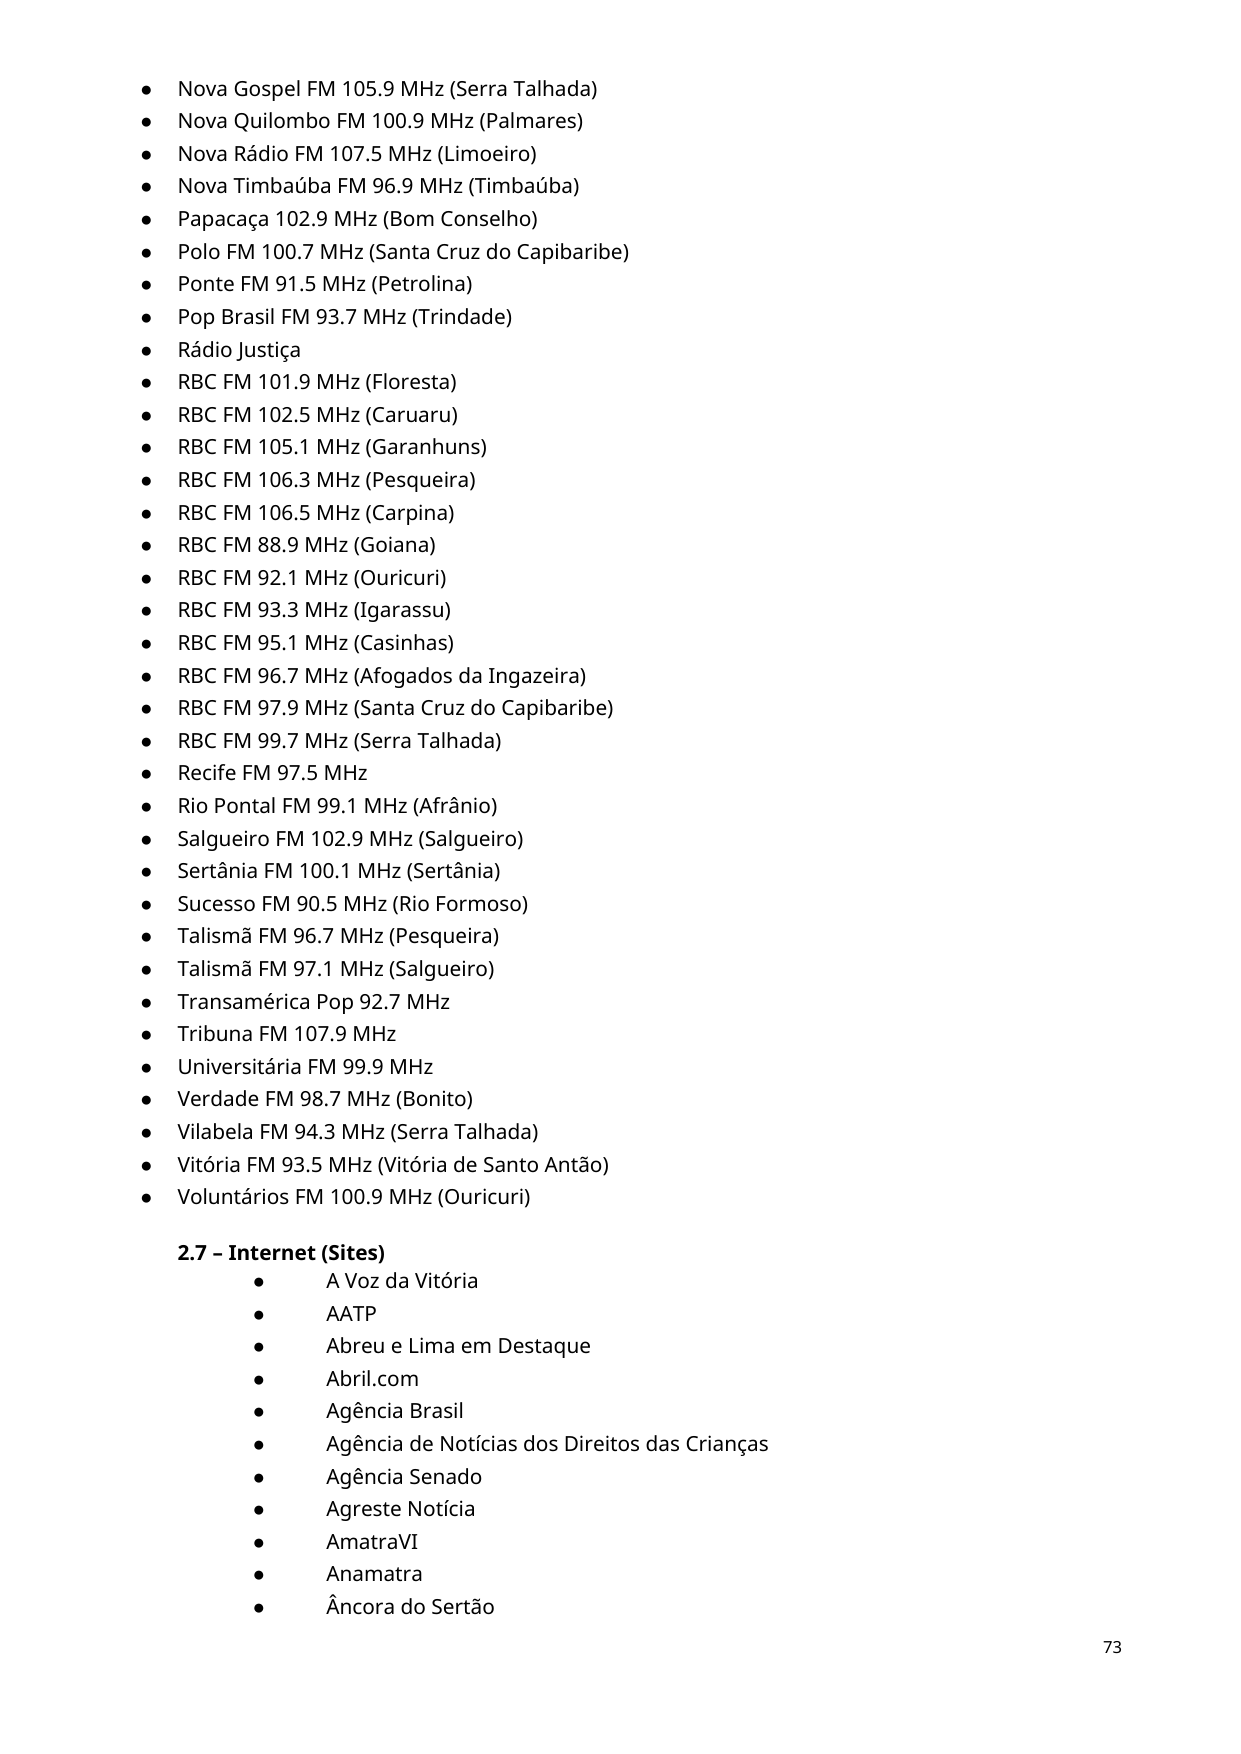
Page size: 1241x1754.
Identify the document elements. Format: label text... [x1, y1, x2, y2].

list Vilabela FM 94.3 MHz (Serra Talhada) [140, 1117, 1122, 1146]
list Voluntários FM 100.9 MHz (Ouricuri) [140, 1182, 1122, 1211]
list Verdade FM 98.7 MHz (Bonito) [140, 1084, 1122, 1113]
list Vitória FM 93.5 MHz (Vitória de Santo Antão) [140, 1150, 1122, 1178]
list RBC FM 88.9 MHz (Goiana) [140, 530, 1122, 559]
list RBC FM 106.5 MHz (Carpina) [140, 498, 1122, 526]
list Papacaça 102.9 MHz (Bom Conselho) [140, 204, 1122, 233]
list Talismã FM 96.7 MHz (Pesqueira) [140, 922, 1122, 950]
list Transamérica Pop 92.7 MHz [140, 987, 1122, 1015]
list Universitária FM 99.9 MHz [140, 1052, 1122, 1080]
list Abreu e Lima em Destaque [252, 1331, 1122, 1360]
list RBC FM 101.9 MHz (Floresta) [140, 367, 1122, 396]
list AATP [252, 1299, 1122, 1327]
list Agência Brasil [252, 1397, 1122, 1425]
list Agreste Notícia [252, 1494, 1122, 1523]
text 2.7 – Internet (Sites) [177, 1238, 1122, 1266]
list Salgueiro FM 102.9 MHz (Salgueiro) [140, 824, 1122, 852]
list Nova Gospel FM 105.9 MHz (Serra Talhada) [140, 74, 1122, 102]
list Nova Quilombo FM 100.9 MHz (Palmares) [140, 106, 1122, 135]
list Nova Timbaúba FM 96.9 MHz (Timbaúba) [140, 172, 1122, 200]
list RBC FM 102.5 MHz (Caruaru) [140, 400, 1122, 428]
list Agência de Notícias dos Direitos das Crianças [252, 1429, 1122, 1458]
list RBC FM 96.7 MHz (Afogados da Ingazeira) [140, 661, 1122, 689]
list RBC FM 99.7 MHz (Serra Talhada) [140, 726, 1122, 754]
list Recife FM 97.5 MHz [140, 758, 1122, 787]
list A Voz da Vitória [252, 1266, 1122, 1294]
list RBC FM 92.1 MHz (Ouricuri) [140, 563, 1122, 591]
list Rádio Justiça [140, 335, 1122, 363]
list RBC FM 93.3 MHz (Igarassu) [140, 596, 1122, 624]
list Pop Brasil FM 93.7 MHz (Trindade) [140, 302, 1122, 331]
list Ponte FM 91.5 MHz (Petrolina) [140, 269, 1122, 298]
list Sucesso FM 90.5 MHz (Rio Formoso) [140, 889, 1122, 917]
list Sertânia FM 100.1 MHz (Sertânia) [140, 856, 1122, 885]
list Âncora do Sertão [252, 1592, 1122, 1621]
list Polo FM 100.7 MHz (Santa Cruz do Capibaribe) [140, 237, 1122, 265]
list Talismã FM 97.1 MHz (Salgueiro) [140, 954, 1122, 983]
list RBC FM 105.1 MHz (Garanhuns) [140, 432, 1122, 461]
list RBC FM 97.9 MHz (Santa Cruz do Capibaribe) [140, 693, 1122, 722]
list Nova Rádio FM 107.5 MHz (Limoeiro) [140, 139, 1122, 167]
list RBC FM 95.1 MHz (Casinhas) [140, 628, 1122, 657]
list Anamatra [252, 1559, 1122, 1588]
list Abril.com [252, 1364, 1122, 1392]
list Rio Pontal FM 99.1 MHz (Afrânio) [140, 791, 1122, 819]
list Tribuna FM 107.9 MHz [140, 1019, 1122, 1048]
list AmatraVI [252, 1527, 1122, 1555]
list Agência Senado [252, 1462, 1122, 1490]
list RBC FM 106.3 MHz (Pesqueira) [140, 465, 1122, 493]
